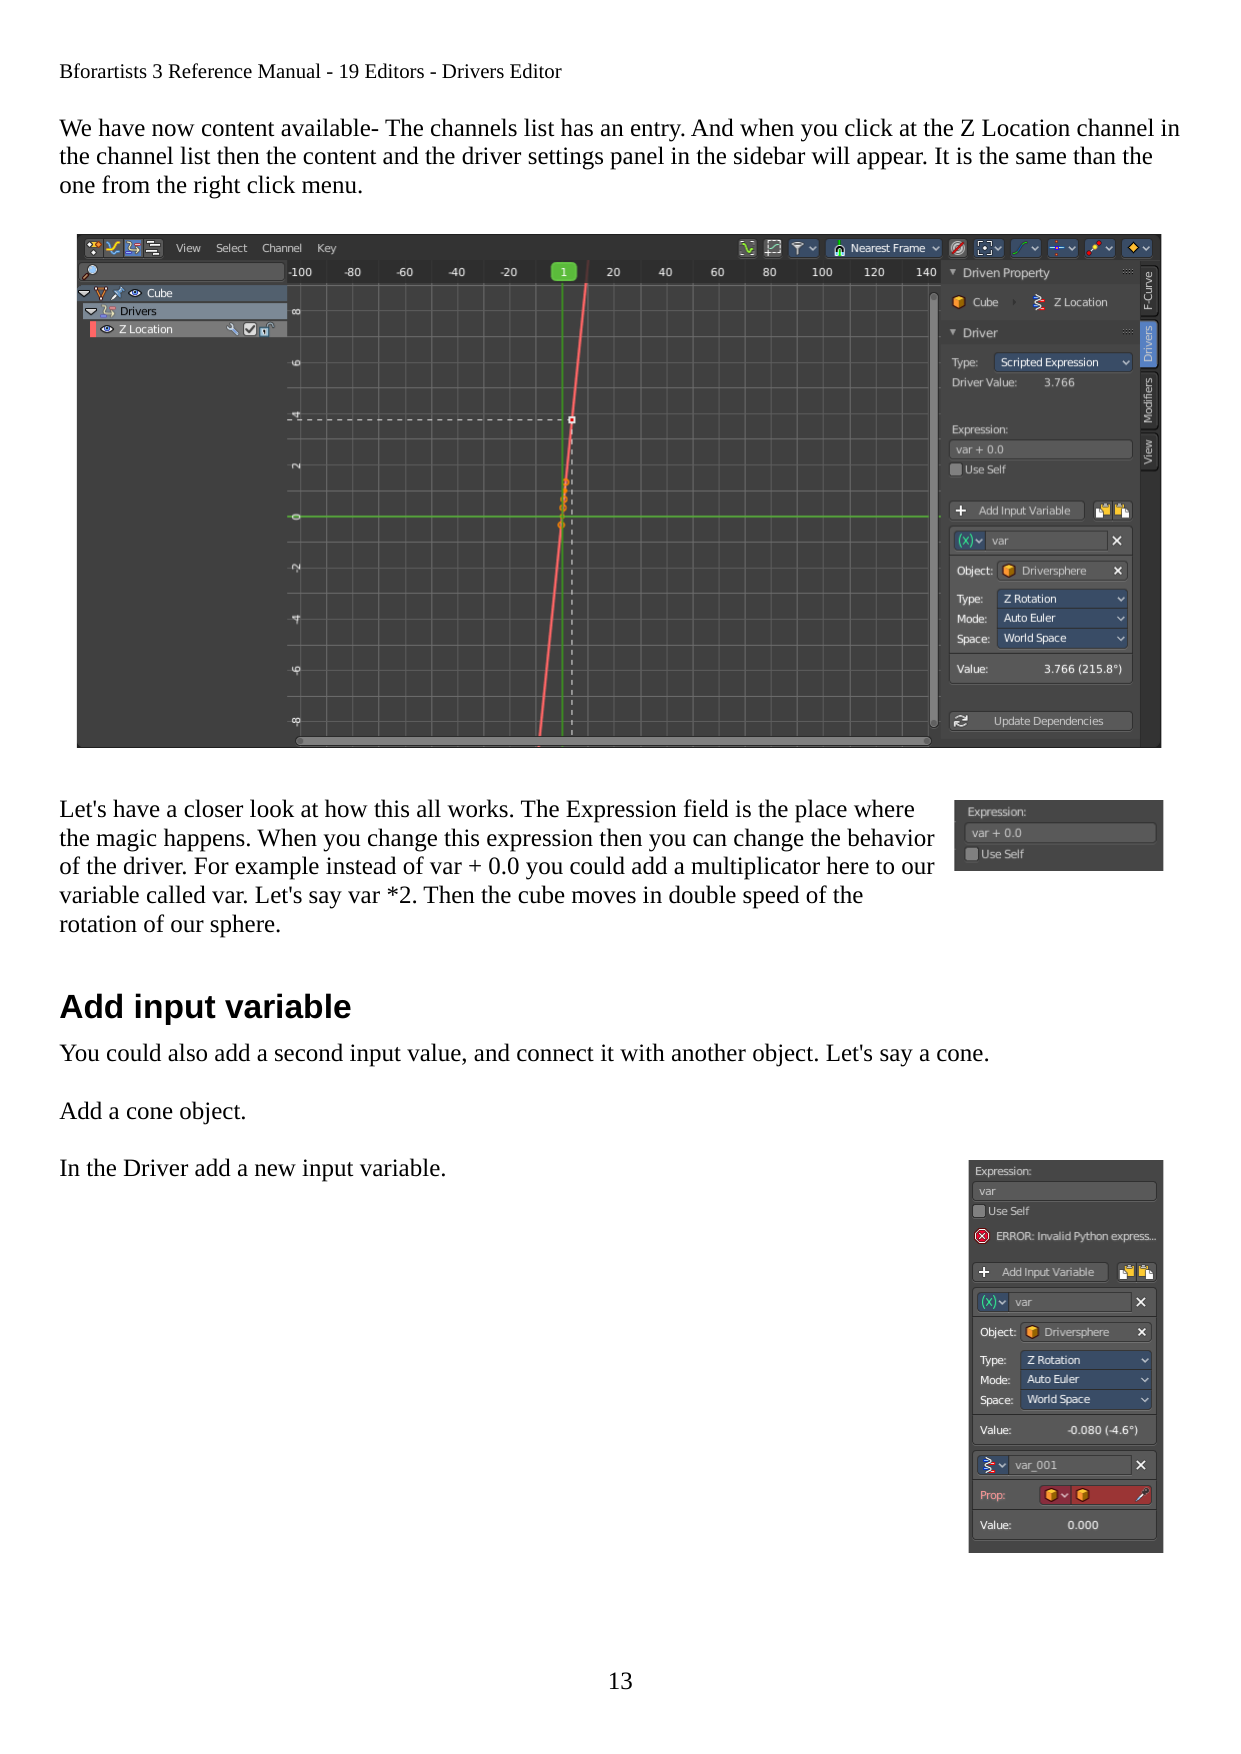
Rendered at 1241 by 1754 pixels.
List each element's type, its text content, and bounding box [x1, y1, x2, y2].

subtitle Add input variable [59, 987, 1181, 1026]
text Add a cone object. [59, 1096, 1181, 1125]
picture [76, 234, 1162, 748]
picture [968, 1160, 1164, 1553]
picture [954, 800, 1164, 871]
text We have now content available- The channels list has an entry. And when you click at the Z Location channel in the channel list then the content and the driver settings panel in the sidebar will appear. It is the same than the one from the right click menu. [59, 113, 1181, 199]
text You could also add a second input value, and connect it with another object. Let's say a cone. [59, 1038, 1181, 1067]
text In the Driver add a new input variable. [59, 1153, 1181, 1182]
text Let's have a closer look at how this all works. The Expression field is the place where the magic happens. When you change this expression then you can change the behavior of the driver. For example instead of var + 0.0 you could add a multiplicator here to our variable called var. Let's say var *2. Then the cube moves in double speed of the rotation of our sphere. [59, 794, 1181, 938]
